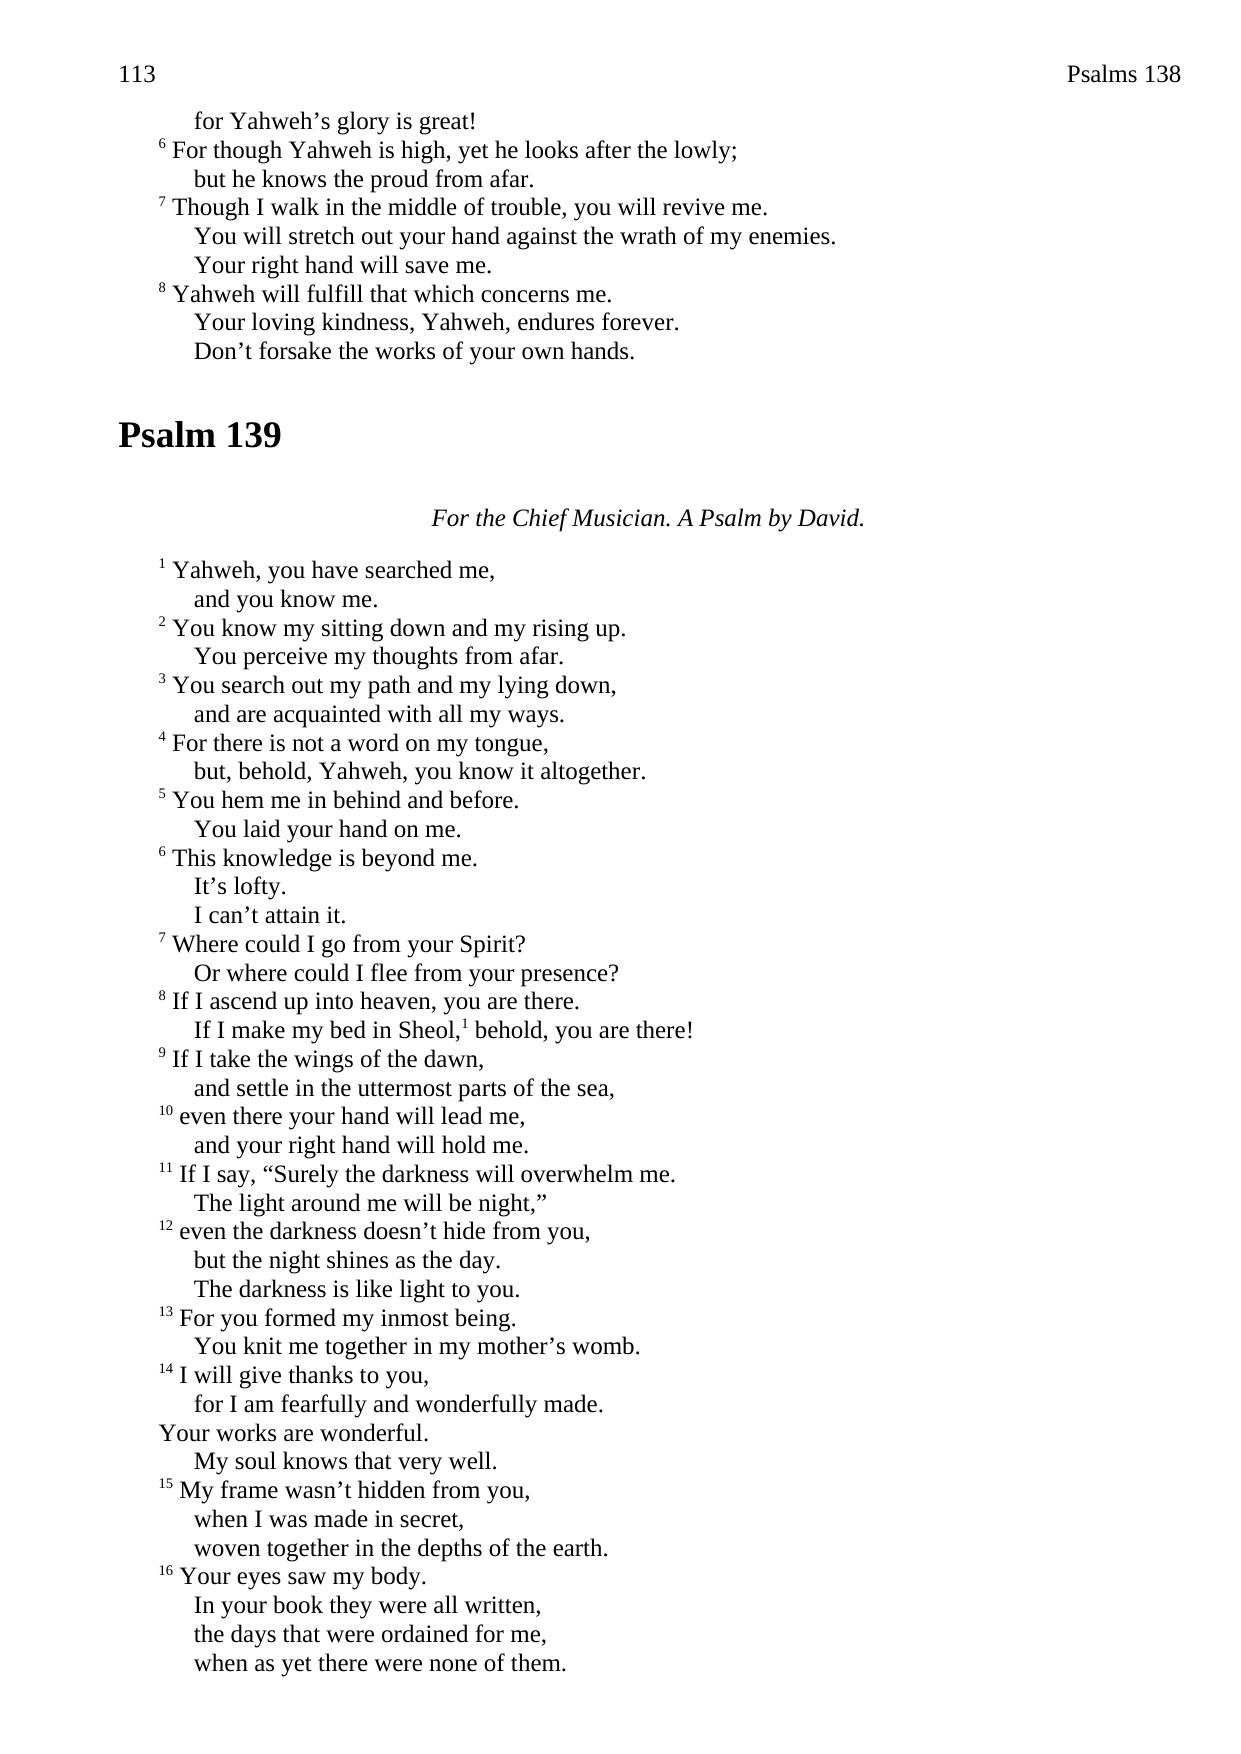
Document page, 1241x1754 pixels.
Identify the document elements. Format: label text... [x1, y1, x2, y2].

text and settle in the uttermost parts of the sea, [194, 1073, 1181, 1101]
text In your book they were all written, [194, 1590, 1181, 1619]
text My soul knows that very well. [194, 1446, 1181, 1475]
text and you know me. [194, 584, 1181, 613]
text You laid your hand on me. [194, 814, 1181, 843]
text 2 You know my sitting down and my rising up. [158, 613, 1181, 641]
text 5 You hem me in behind and before. [158, 785, 1181, 814]
text the days that were ordained for me, [194, 1619, 1181, 1648]
text Don’t forsake the works of your own hands. [194, 336, 1181, 365]
text 16 Your eyes saw my body. [158, 1561, 1181, 1590]
text 6 This knowledge is beyond me. [158, 843, 1181, 871]
text when as yet there were none of them. [194, 1648, 1181, 1676]
text 7 Where could I go from your Spirit? [158, 929, 1181, 958]
text You knit me together in my mother’s womb. [194, 1331, 1181, 1360]
text If I make my bed in Sheol,1 behold, you are there! [194, 1015, 1181, 1044]
text woven together in the depths of the earth. [194, 1533, 1181, 1561]
text 9 If I take the wings of the dawn, [158, 1044, 1181, 1073]
text The light around me will be night,” [194, 1188, 1181, 1216]
text but, behold, Yahweh, you know it altogether. [194, 756, 1181, 785]
text I can’t attain it. [194, 900, 1181, 929]
text Your loving kindness, Yahweh, endures forever. [194, 307, 1181, 336]
text but the night shines as the day. [194, 1245, 1181, 1274]
text You will stretch out your hand against the wrath of my enemies. [194, 221, 1181, 250]
text for Yahweh’s glory is great! [194, 106, 1181, 135]
text Psalm 139 [118, 412, 1181, 455]
text 3 You search out my path and my lying down, [158, 670, 1181, 699]
text 7 Though I walk in the middle of trouble, you will revive me. [158, 192, 1181, 221]
text 15 My frame wasn’t hidden from you, [158, 1475, 1181, 1504]
text 8 If I ascend up into heaven, you are there. [158, 986, 1181, 1015]
text Your right hand will save me. [194, 250, 1181, 279]
text 1 Yahweh, you have searched me, [158, 555, 1181, 584]
text 12 even the darkness doesn’t hide from you, [158, 1216, 1181, 1245]
text For the Chief Musician. A Psalm by David. [118, 503, 1181, 531]
text 6 For though Yahweh is high, yet he looks after the lowly; [158, 135, 1181, 164]
text Or where could I flee from your presence? [194, 958, 1181, 986]
text 14 I will give thanks to you, [158, 1360, 1181, 1389]
text 4 For there is not a word on my tongue, [158, 728, 1181, 756]
text It’s lofty. [194, 871, 1181, 900]
text when I was made in secret, [194, 1504, 1181, 1533]
text You perceive my thoughts from afar. [194, 641, 1181, 670]
text The darkness is like light to you. [194, 1274, 1181, 1303]
text 13 For you formed my inmost being. [158, 1303, 1181, 1331]
text 10 even there your hand will lead me, [158, 1101, 1181, 1130]
text and are acquainted with all my ways. [194, 699, 1181, 728]
text Your works are wonderful. [158, 1418, 1181, 1446]
text 11 If I say, “Surely the darkness will overwhelm me. [158, 1159, 1181, 1188]
text and your right hand will hold me. [194, 1130, 1181, 1159]
text but he knows the proud from afar. [194, 164, 1181, 192]
text for I am fearfully and wonderfully made. [194, 1389, 1181, 1418]
text 8 Yahweh will fulfill that which concerns me. [158, 279, 1181, 307]
